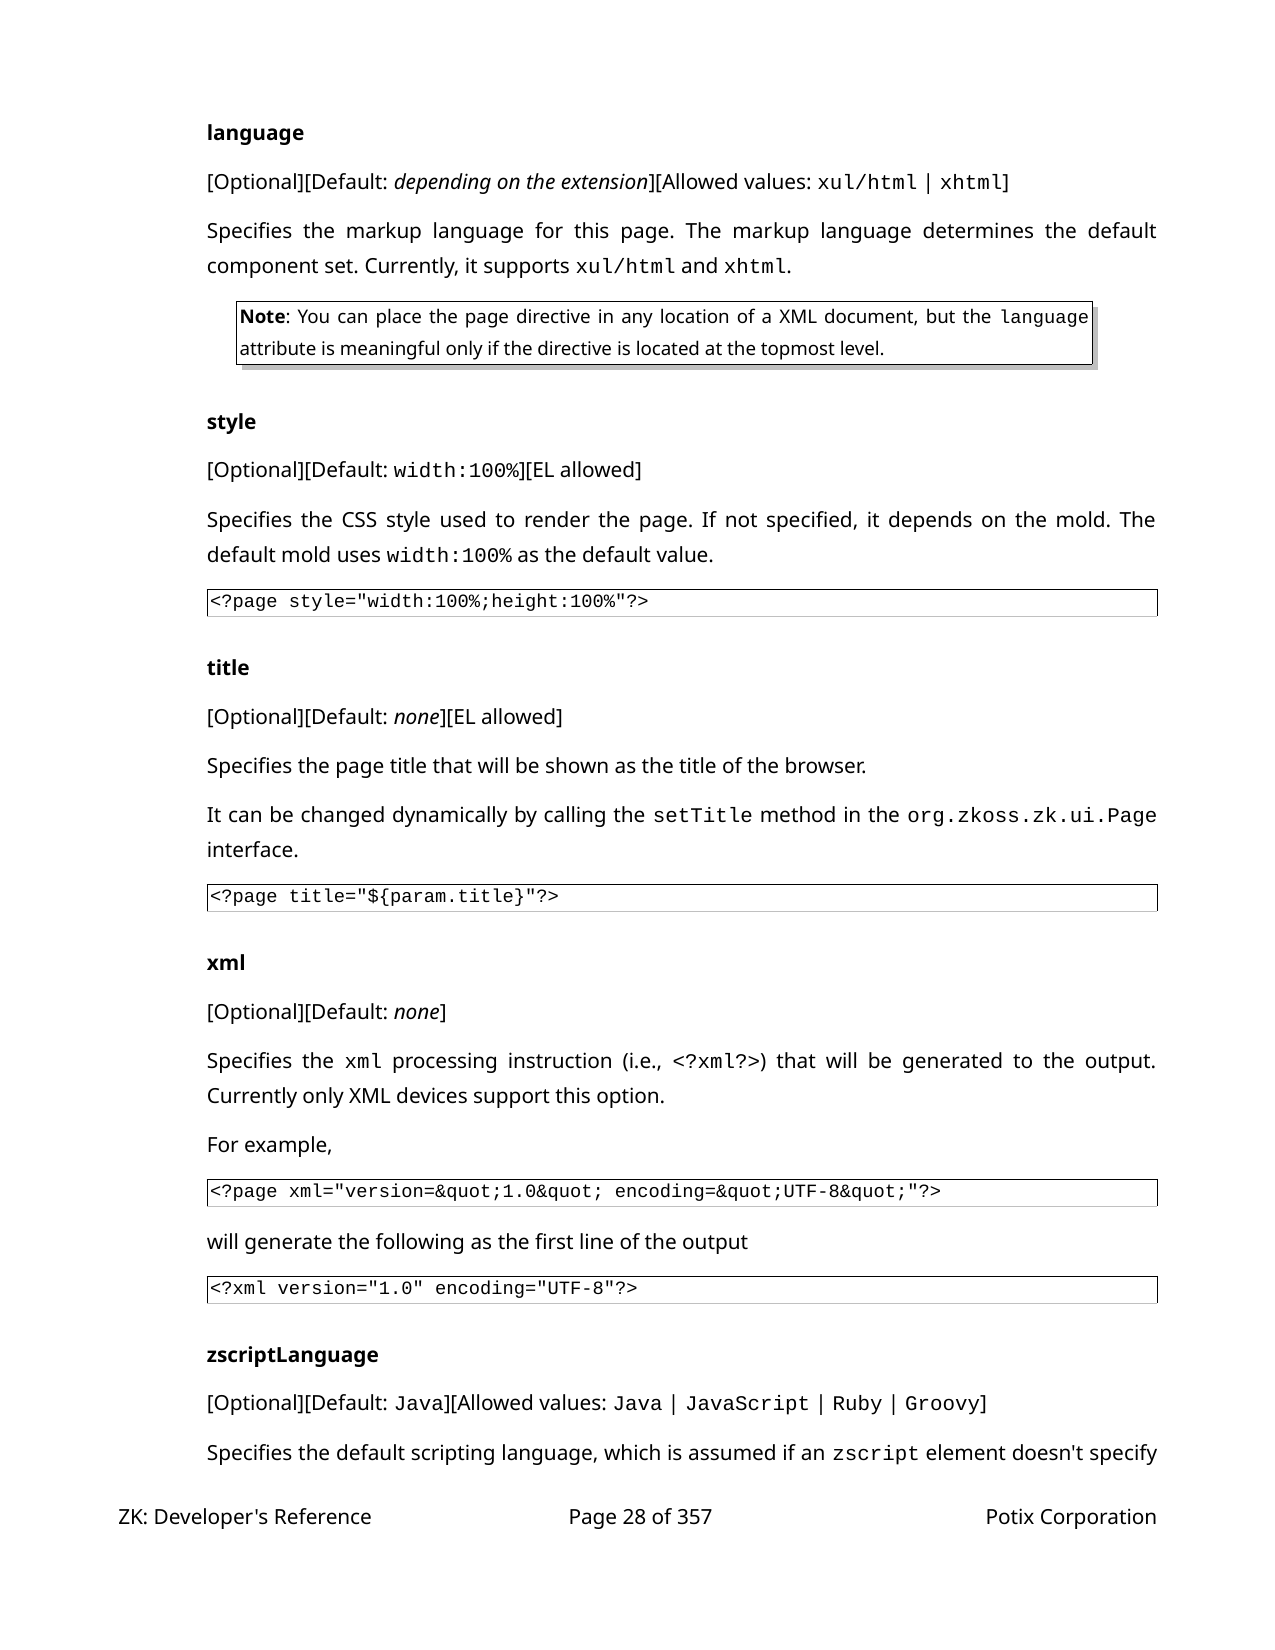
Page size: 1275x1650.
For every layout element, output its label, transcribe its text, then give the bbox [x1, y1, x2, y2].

text will generate the following as the first line of the output [207, 1227, 1157, 1255]
text <?page xml="version=&quot;1.0&quot; encoding=&quot;UTF-8&quot;"?> [208, 1180, 1157, 1206]
text [Optional][Default: none][EL allowed] [207, 702, 1157, 730]
text [Optional][Default: width:100%][EL allowed] [207, 456, 1157, 484]
text <?page title="${param.title}"?> [208, 885, 1157, 911]
text [Optional][Default: Java][Allowed values: Java | JavaScript | Ruby | Groovy] [207, 1388, 1157, 1417]
subtitle language [207, 118, 1157, 146]
text [Optional][Default: depending on the extension][Allowed values: xul/html | xhtml] [207, 167, 1157, 196]
subtitle zscriptLanguage [207, 1340, 1157, 1368]
text Specifies the xml processing instruction (i.e., <?xml?>) that will be generated to the output. Currently only XML devices support this option. [207, 1046, 1157, 1109]
subtitle style [207, 407, 1157, 435]
text Specifies the markup language for this page. The markup language determines the default component set. Currently, it supports xul/html and xhtml. [207, 216, 1157, 280]
text For example, [207, 1130, 1157, 1158]
text Note: You can place the page directive in any location of a XML document, but the language attribute is meaningful only if the directive is located at the topmost level. [237, 302, 1092, 364]
text It can be changed dynamically by calling the setTitle method in the org.zkoss.zk.ui.Page interface. [207, 800, 1157, 863]
text Specifies the CSS style used to render the page. If not specified, it depends on the mold. The default mold uses width:100% as the default value. [207, 505, 1157, 568]
subtitle xml [207, 948, 1157, 976]
text <?xml version="1.0" encoding="UTF-8"?> [208, 1277, 1157, 1303]
text Specifies the default scripting language, which is assumed if an zscript element doesn't specify [207, 1438, 1157, 1466]
text Specifies the page title that will be shown as the title of the browser. [207, 751, 1157, 779]
text <?page style="width:100%;height:100%"?> [208, 590, 1157, 616]
text [Optional][Default: none] [207, 997, 1157, 1025]
subtitle title [207, 653, 1157, 681]
